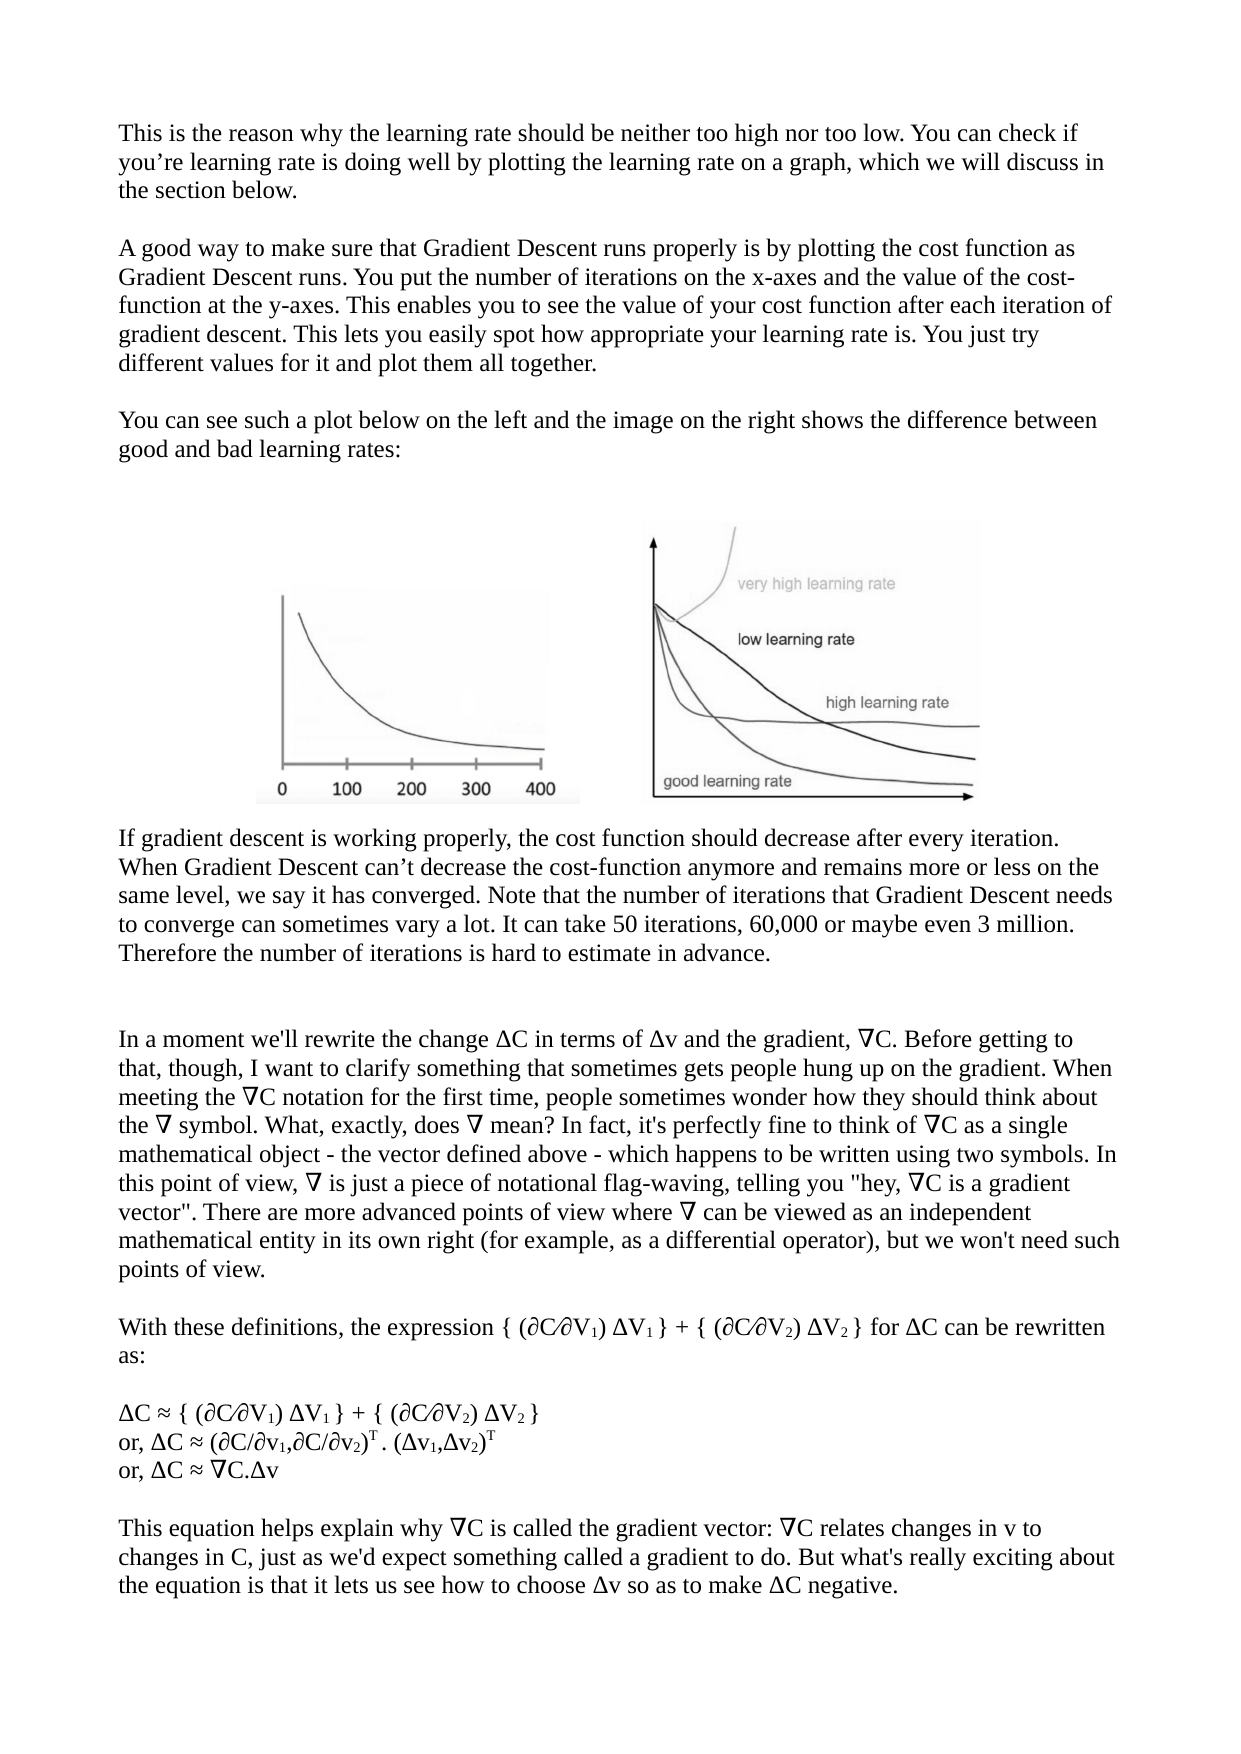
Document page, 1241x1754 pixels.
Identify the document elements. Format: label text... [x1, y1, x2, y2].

text You can see such a plot below on the left and the image on the right shows the difference between good and bad learning rates: [118, 406, 1122, 463]
picture [236, 491, 1004, 804]
text With these definitions, the expression { (∂C∕∂V1) ∆V1 } + { (∂C∕∂V2) ∆V2 } for ΔC can be rewritten as: [118, 1312, 1122, 1369]
text or, ΔC ≈ ∇C.Δv [118, 1455, 1122, 1484]
text In a moment we'll rewrite the change ΔC in terms of Δv and the gradient, ∇C. Before getting to that, though, I want to clarify something that sometimes gets people hung up on the gradient. When meeting the ∇C notation for the first time, people sometimes wonder how they should think about the ∇ symbol. What, exactly, does ∇ mean? In fact, it's perfectly fine to think of ∇C as a single mathematical object - the vector defined above - which happens to be written using two symbols. In this point of view, ∇ is just a piece of notational flag-waving, telling you "hey, ∇C is a gradient vector". There are more advanced points of view where ∇ can be viewed as an independent mathematical entity in its own right (for example, as a differential operator), but we won't need such points of view. [118, 1024, 1122, 1283]
text or, ΔC ≈ (∂C/∂v1,∂C/∂v2)T . (∆v1,∆v2)T [118, 1427, 1122, 1455]
text ΔC ≈ { (∂C∕∂V1) ∆V1 } + { (∂C∕∂V2) ∆V2 } [118, 1398, 1122, 1427]
text If gradient descent is working properly, the cost function should decrease after every iteration. [118, 823, 1122, 852]
text A good way to make sure that Gradient Descent runs properly is by plotting the cost function as Gradient Descent runs. You put the number of iterations on the x-axes and the value of the cost-function at the y-axes. This enables you to see the value of your cost function after each iteration of gradient descent. This lets you easily spot how appropriate your learning rate is. You just try different values for it and plot them all together. [118, 233, 1122, 377]
text This is the reason why the learning rate should be neither too high nor too low. You can check if you’re learning rate is doing well by plotting the learning rate on a graph, which we will discuss in the section below. [118, 118, 1122, 204]
text When Gradient Descent can’t decrease the cost-function anymore and remains more or less on the same level, we say it has converged. Note that the number of iterations that Gradient Descent needs to converge can sometimes vary a lot. It can take 50 iterations, 60,000 or maybe even 3 million. Therefore the number of iterations is hard to estimate in advance. [118, 852, 1122, 967]
text This equation helps explain why ∇C is called the gradient vector: ∇C relates changes in v to changes in C, just as we'd expect something called a gradient to do. But what's really exciting about the equation is that it lets us see how to choose Δv so as to make ΔC negative. [118, 1513, 1122, 1599]
